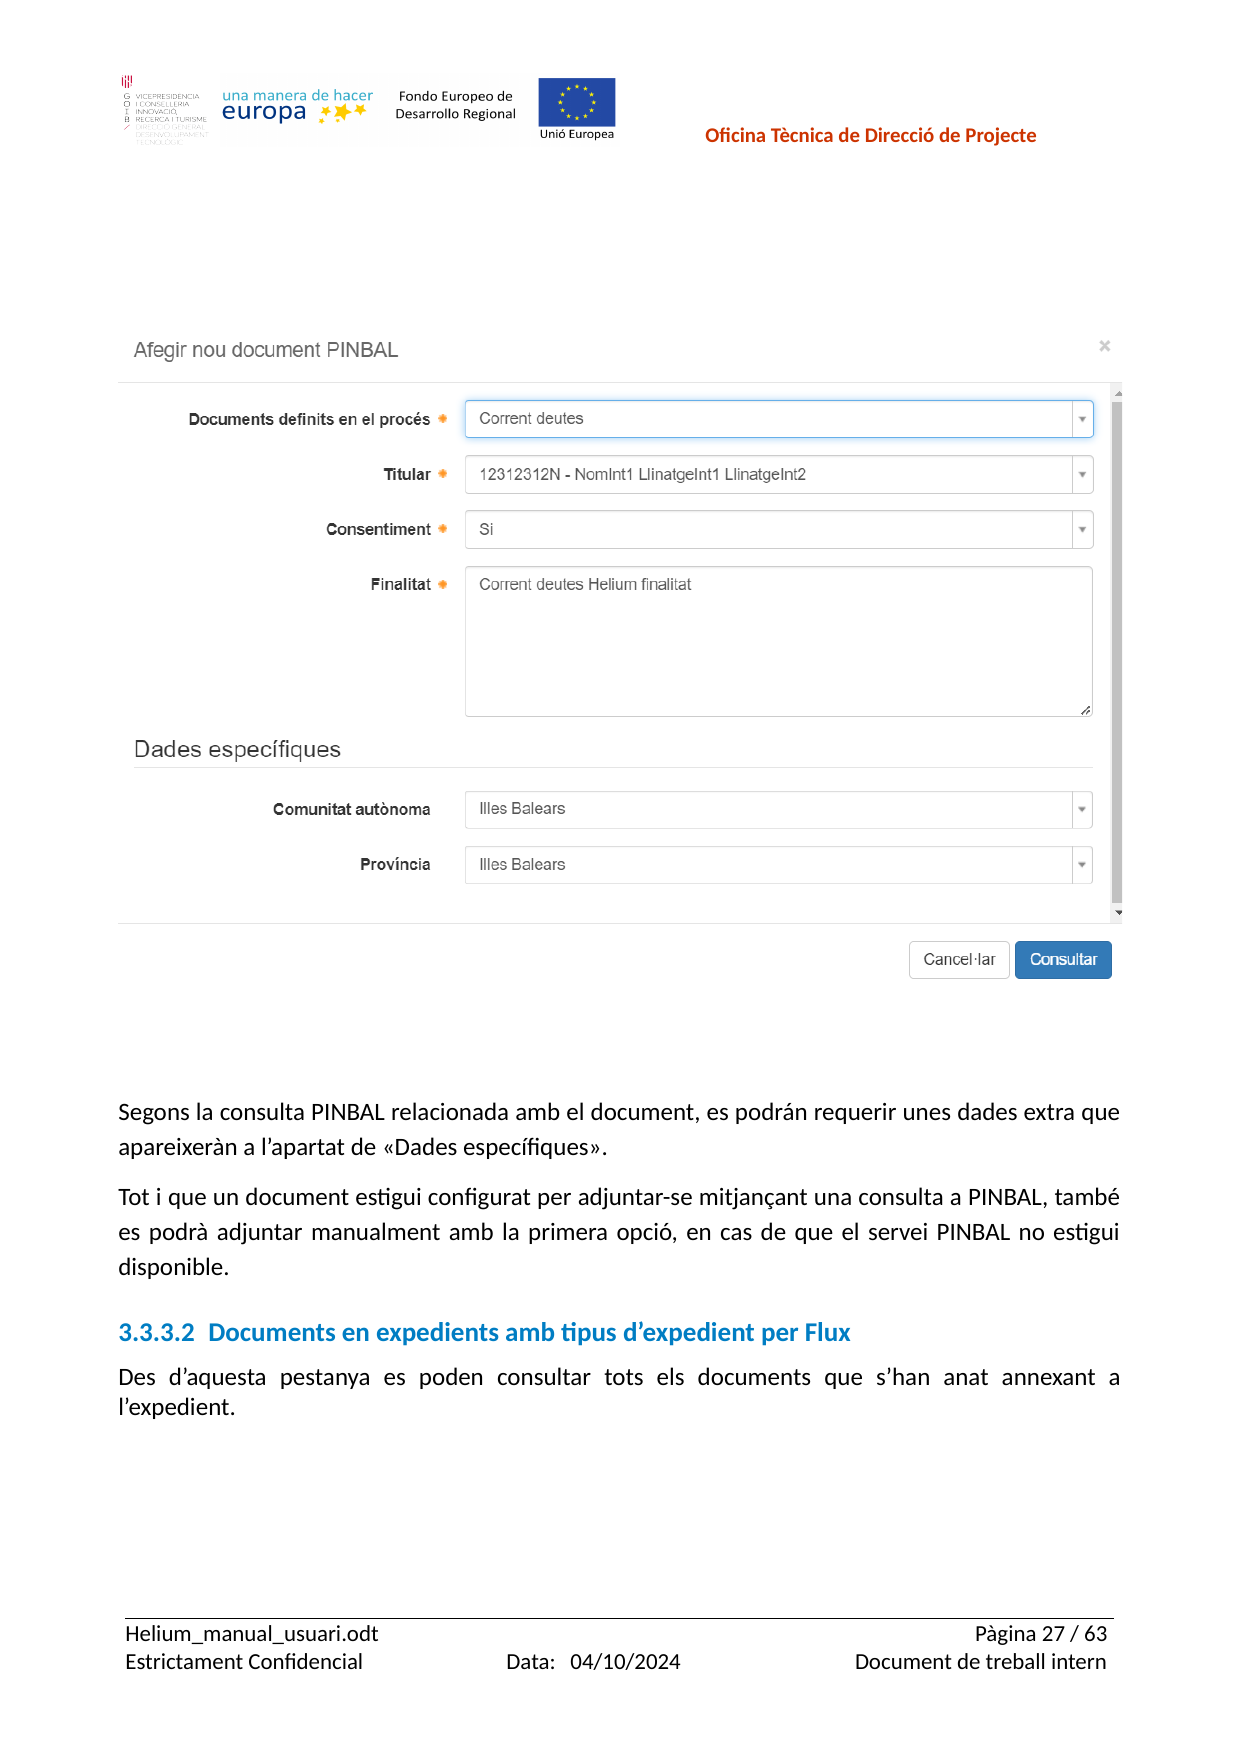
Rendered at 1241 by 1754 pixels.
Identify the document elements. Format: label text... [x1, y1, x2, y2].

picture [118, 73, 213, 147]
picture [219, 73, 621, 147]
picture [118, 326, 1123, 993]
text Des d’aquesta pestanya es poden consultar tots els documents que s’han anat annexant a l’expedient. [118, 1361, 1122, 1422]
text Tot i que un document estigui configurat per adjuntar-se mitjançant una consulta a PINBAL, també es podrà adjuntar manualment amb la primera opció, en cas de que el servei PINBAL no estigui disponible. [118, 1181, 1122, 1281]
text Segons la consulta PINBAL relacionada amb el document, es podrán requerir unes dades extra que apareixeràn a l’apartat de «Dades específiques». [118, 1096, 1122, 1162]
subtitle Documents en expedients amb tipus d’expedient per Flux [118, 1315, 1122, 1348]
